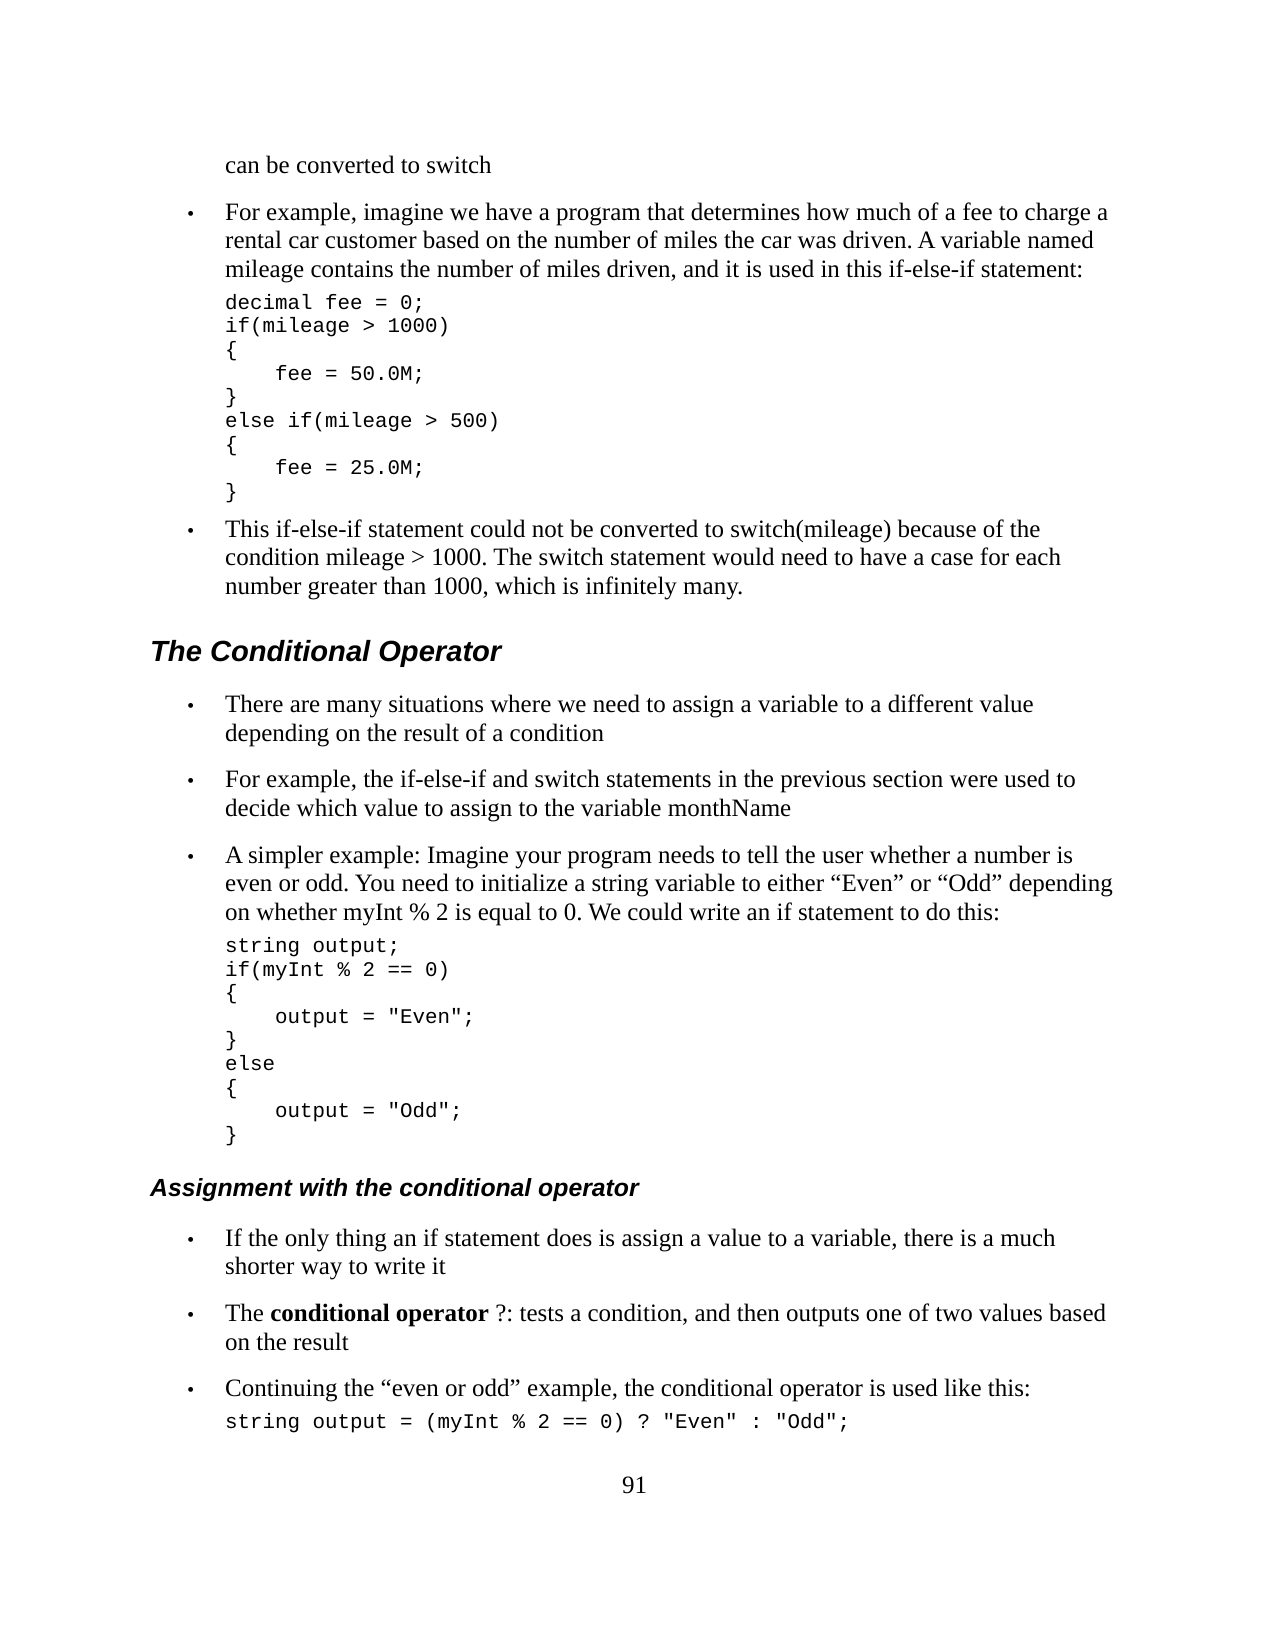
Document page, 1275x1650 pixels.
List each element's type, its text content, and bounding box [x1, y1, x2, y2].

list The conditional operator ?: tests a condition, and then outputs one of two values based on the result [187, 1298, 1125, 1356]
list } [187, 1029, 1125, 1053]
list else [187, 1053, 1125, 1077]
list string output; [187, 935, 1125, 958]
list If the only thing an if statement does is assign a value to a variable, there is a much shorter way to write it [187, 1223, 1125, 1280]
list decimal fee = 0; [187, 292, 1125, 316]
list } [187, 481, 1125, 505]
list } [187, 386, 1125, 410]
list string output = (myInt % 2 == 0) ? "Even" : "Odd"; [187, 1411, 1125, 1435]
list can be converted to switch [187, 150, 1125, 179]
list { [187, 1077, 1125, 1100]
list This if-else-if statement could not be converted to switch(mileage) because of the condition mileage > 1000. The switch statement would need to have a case for each number greater than 1000, which is infinitely many. [187, 514, 1125, 600]
list output = "Odd"; [187, 1100, 1125, 1124]
list For example, imagine we have a program that determines how much of a fee to charge a rental car customer based on the number of miles the car was driven. A variable named mileage contains the number of miles driven, and it is used in this if-else-if statement: [187, 197, 1125, 283]
list fee = 25.0M; [187, 457, 1125, 481]
subtitle The Conditional Operator [150, 634, 1125, 667]
list { [187, 434, 1125, 457]
list else if(mileage > 500) [187, 410, 1125, 434]
list } [187, 1124, 1125, 1148]
list if(myInt % 2 == 0) [187, 958, 1125, 982]
list For example, the if-else-if and switch statements in the previous section were used to decide which value to assign to the variable monthName [187, 764, 1125, 822]
list { [187, 339, 1125, 363]
list A simpler example: Imagine your program needs to tell the user whether a number is even or odd. You need to initialize a string variable to either “Even” or “Odd” depending on whether myInt % 2 is equal to 0. We could write an if statement to do this: [187, 840, 1125, 926]
subtitle Assignment with the conditional operator [150, 1173, 1125, 1201]
list if(mileage > 1000) [187, 316, 1125, 339]
list Continuing the “even or odd” example, the conditional operator is used like this: [187, 1373, 1125, 1402]
list { [187, 982, 1125, 1006]
list fee = 50.0M; [187, 363, 1125, 386]
list There are many situations where we need to assign a variable to a different value depending on the result of a condition [187, 689, 1125, 746]
list output = "Even"; [187, 1006, 1125, 1029]
